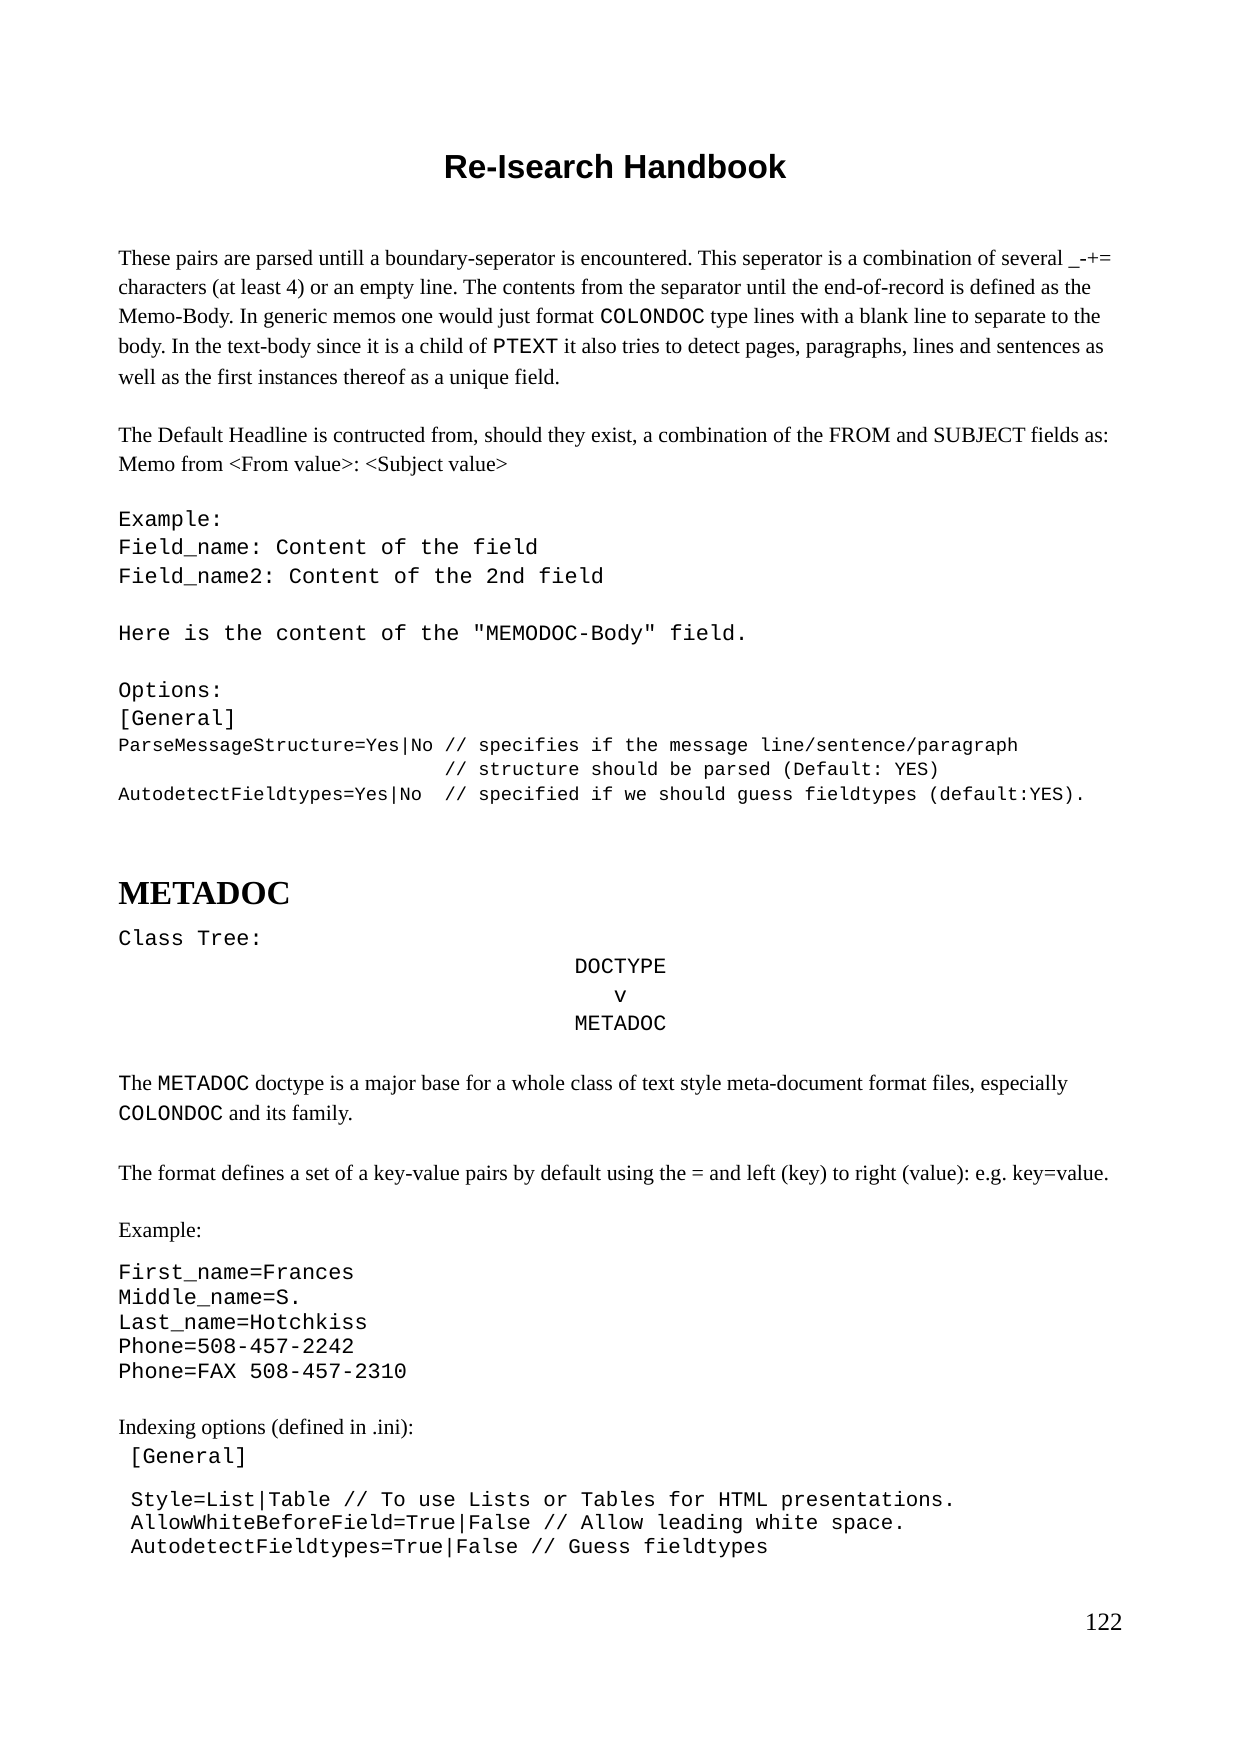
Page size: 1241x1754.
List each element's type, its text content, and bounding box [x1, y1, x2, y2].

text Memo from <From value>: <Subject value> [118, 451, 1122, 476]
text METADOC [118, 1013, 1122, 1037]
text Last_name=Hotchkiss [118, 1311, 1122, 1336]
text The format defines a set of a key-value pairs by default using the = and left (key) to right (value): e.g. key=value. [118, 1160, 1122, 1185]
text Class Tree: [118, 927, 1122, 952]
text ParseMessageStructure=Yes|No // specifies if the message line/sentence/paragraph [118, 736, 1122, 757]
text These pairs are parsed untill a boundary-seperator is encountered. This seperator is a combination of several _-+= characters (at least 4) or an empty line. The contents from the separator until the end-of-record is defined as the Memo-Body. In generic memos one would just format COLONDOC type lines with a blank line to separate to the body. In the text-body since it is a child of PTEXT it also tries to detect pages, paragraphs, lines and sentences as well as the first instances thereof as a unique field. [118, 245, 1122, 389]
text Style=List|Table // To use Lists or Tables for HTML presentations. [118, 1489, 1122, 1512]
text [General] [118, 707, 1122, 732]
text AllowWhiteBeforeField=True|False // Allow leading white space. [118, 1512, 1122, 1536]
text First_name=Frances [118, 1261, 1122, 1286]
subtitle METADOC [118, 873, 1122, 915]
text AutodetectFieldtypes=True|False // Guess fieldtypes [118, 1536, 1122, 1559]
text The METADOC doctype is a major base for a whole class of text style meta-document format files, especially COLONDOC and its family. [118, 1069, 1122, 1127]
text DOCTYPE [118, 956, 1122, 981]
text Middle_name=S. [118, 1286, 1122, 1311]
text v [118, 984, 1122, 1009]
text Phone=FAX 508-457-2310 [118, 1360, 1122, 1385]
text // structure should be parsed (Default: YES) [118, 760, 1122, 781]
text [General] [118, 1443, 1122, 1470]
text Field_name2: Content of the 2nd field [118, 565, 1122, 590]
text Options: [118, 679, 1122, 704]
text Field_name: Content of the field [118, 537, 1122, 561]
text Indexing options (defined in .ini): [118, 1414, 1122, 1439]
text AutodetectFieldtypes=Yes|No // specified if we should guess fieldtypes (default:YES). [118, 784, 1122, 806]
text The Default Headline is contructed from, should they exist, a combination of the FROM and SUBJECT fields as: [118, 422, 1122, 447]
text Here is the content of the "MEMODOC-Body" field. [118, 622, 1122, 647]
text Example: [118, 508, 1122, 533]
text Example: [118, 1217, 1122, 1242]
text Phone=508-457-2242 [118, 1336, 1122, 1360]
